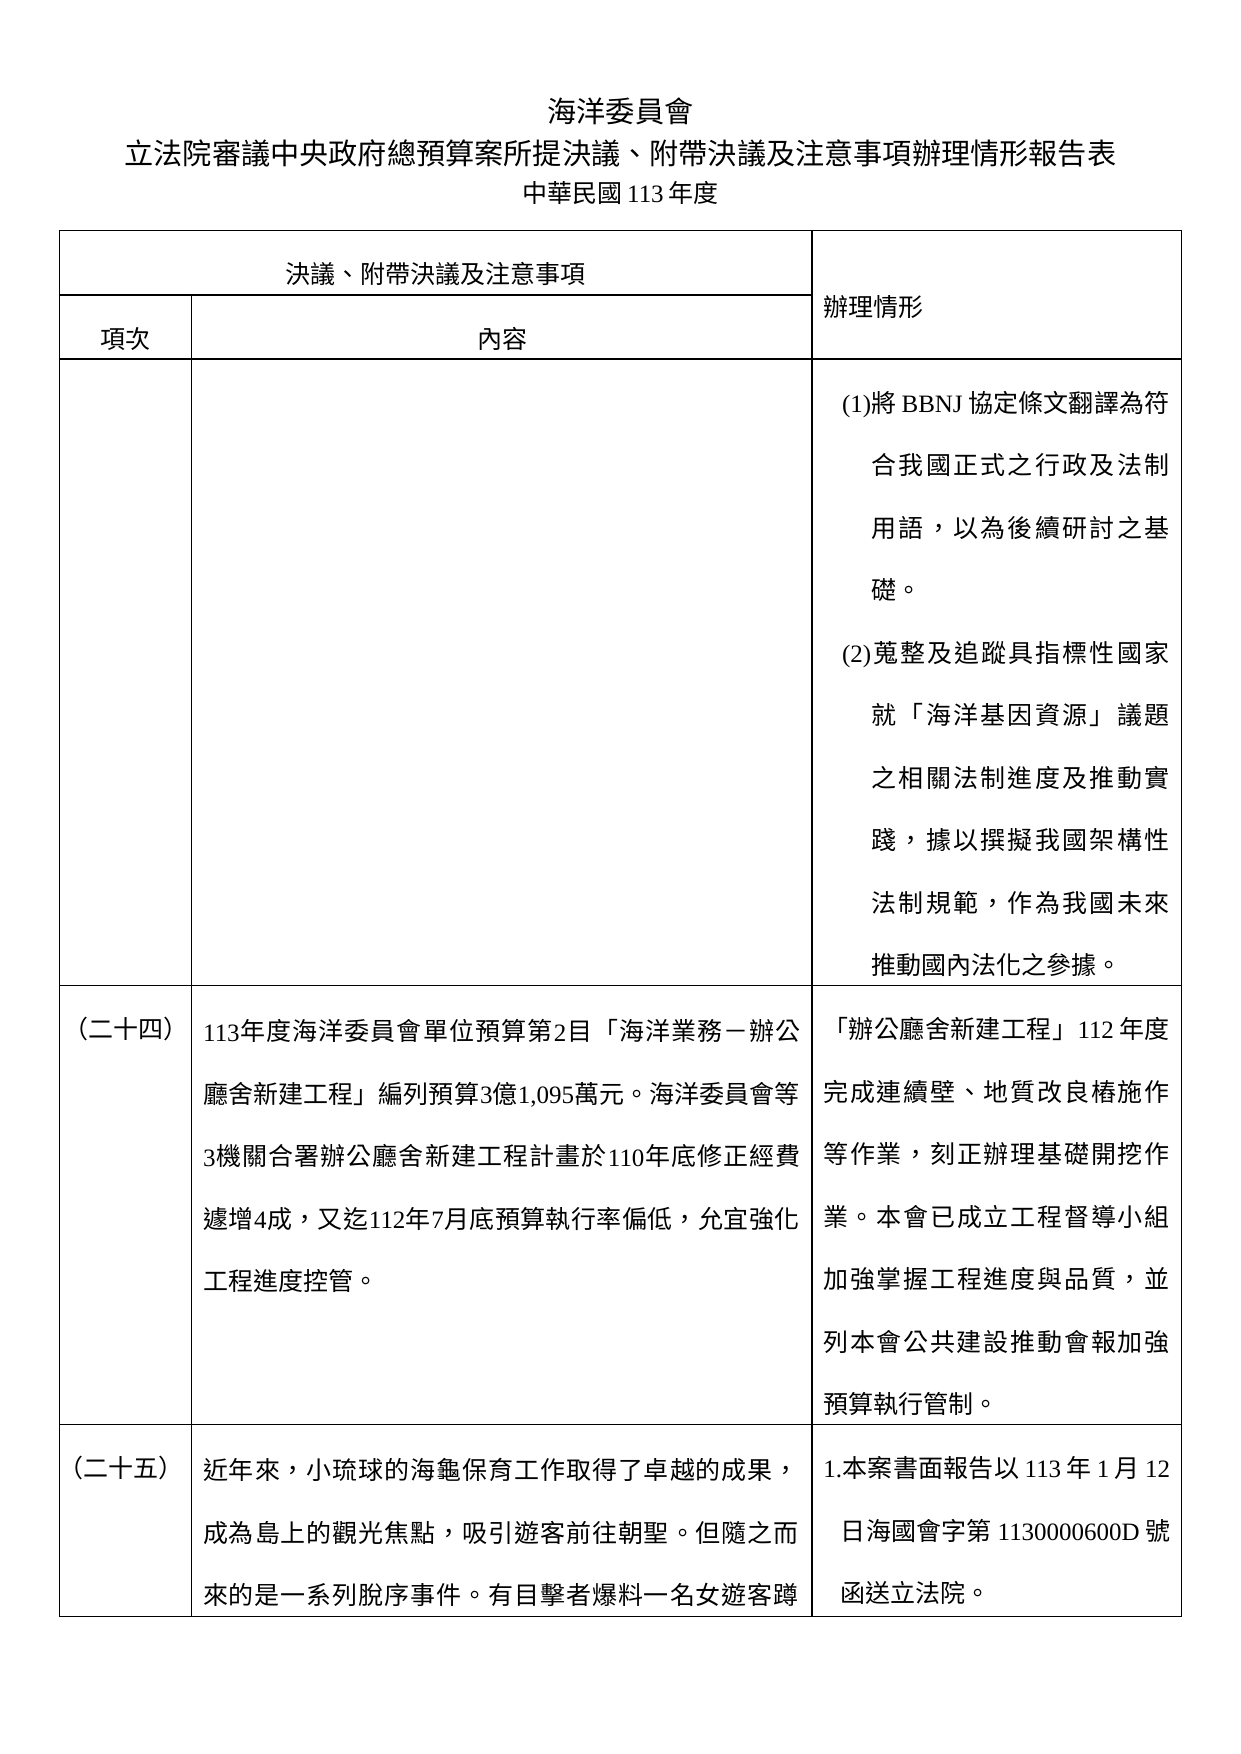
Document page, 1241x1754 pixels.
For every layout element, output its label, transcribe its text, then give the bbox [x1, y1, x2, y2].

table_cell （二十五） [60, 1425, 191, 1616]
table_header 決議、附帶決議及注意事項 [60, 231, 811, 294]
table_cell [60, 360, 191, 984]
table_cell 項次 [60, 296, 191, 358]
table_cell (1)將BBNJ協定條文翻譯為符合我國正式之行政及法制用語，以為後續研討之基礎。 (2)蒐整及追蹤具指標性國家就「海洋基因資源」議題之相關法制進度及推動實踐，據以撰擬我國架構性法制規範，作為我國未來推動國內法化之參據。 [813, 360, 1181, 984]
table_cell 近年來，小琉球的海龜保育工作取得了卓越的成果，成為島上的觀光焦點，吸引遊客前往朝聖。但隨之而來的是一系列脫序事件。有目擊者爆料一名女遊客蹲 [192, 1425, 811, 1616]
table_cell 內容 [192, 296, 811, 358]
table_header 辦理情形 [813, 231, 1181, 358]
table_cell （二十四） [60, 986, 191, 1424]
table_cell 113年度海洋委員會單位預算第2目「海洋業務－辦公廳舍新建工程」編列預算3億1,095萬元。海洋委員會等3機關合署辦公廳舍新建工程計畫於110年底修正經費遽增4成，又迄112年7月底預算執行率偏低，允宜強化工程進度控管。 [192, 986, 811, 1424]
table_cell 1.本案書面報告以113年1月12日海國會字第1130000600D號函送立法院。 [813, 1425, 1181, 1616]
table_cell [192, 360, 811, 984]
table_cell 「辦公廳舍新建工程」112年度完成連續壁、地質改良樁施作等作業，刻正辦理基礎開挖作業。本會已成立工程督導小組加強掌握工程進度與品質，並列本會公共建設推動會報加強預算執行管制。 [813, 986, 1181, 1424]
